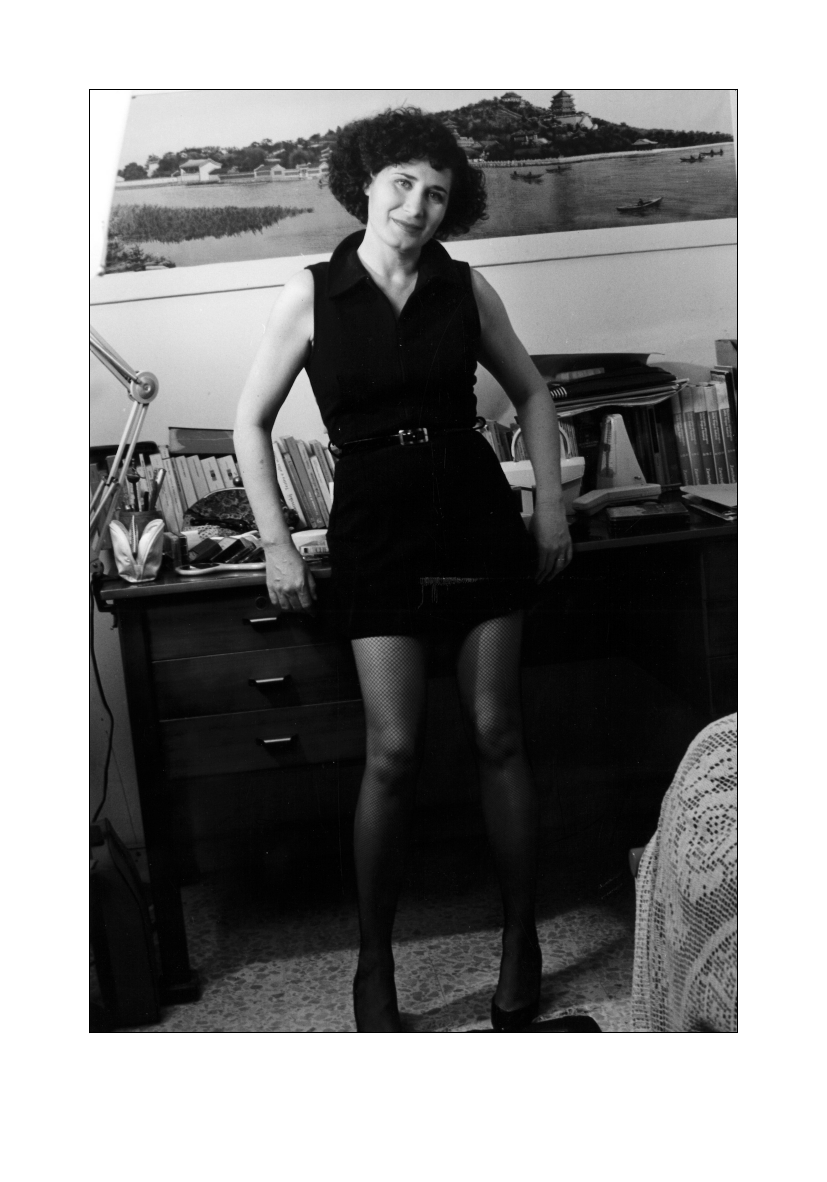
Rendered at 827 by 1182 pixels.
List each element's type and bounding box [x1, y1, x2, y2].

picture [90, 90, 737, 1032]
